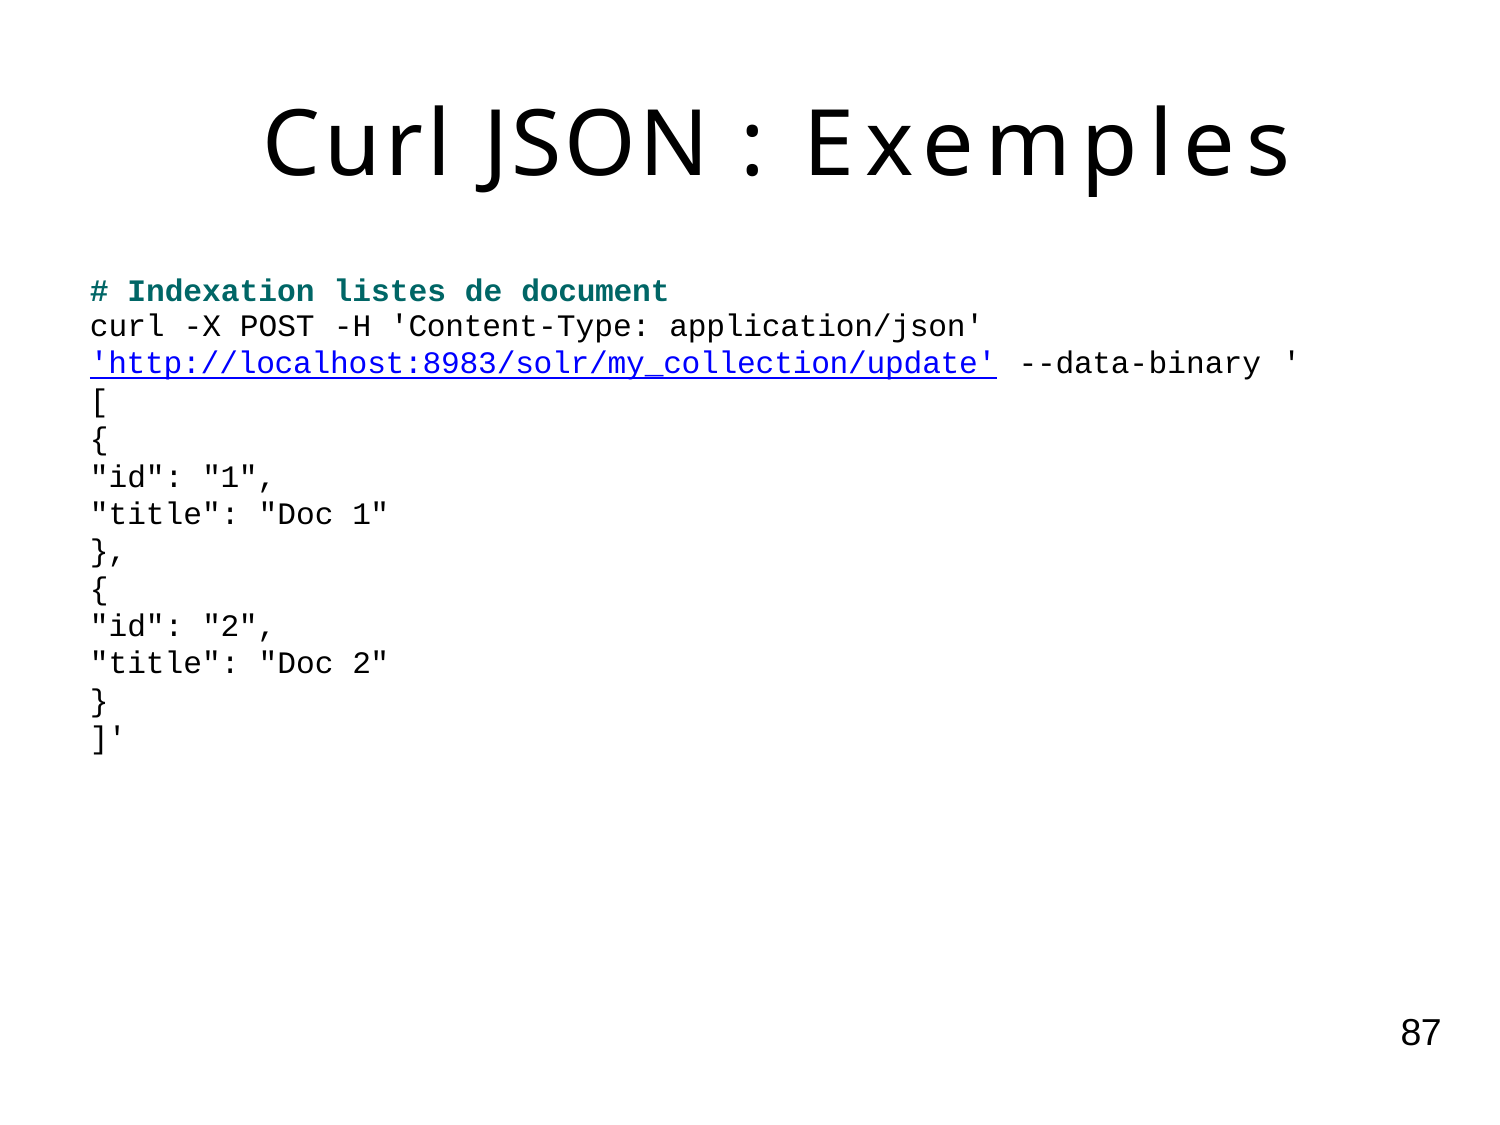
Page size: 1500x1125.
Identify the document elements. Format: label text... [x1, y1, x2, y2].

text_box 87 [1398, 1006, 1445, 1054]
title Curl JSON : Exemples [87, 26, 1413, 272]
text_box # Indexation listes de document curl -X POST -H 'Content-Type: application/json' 'http://localhost:8983/solr/my_collection/update' --data-binary ' [ { "id": "1", "title": "Doc 1" }, { "id": "2", "title": "Doc 2" } ]' [87, 267, 1311, 793]
